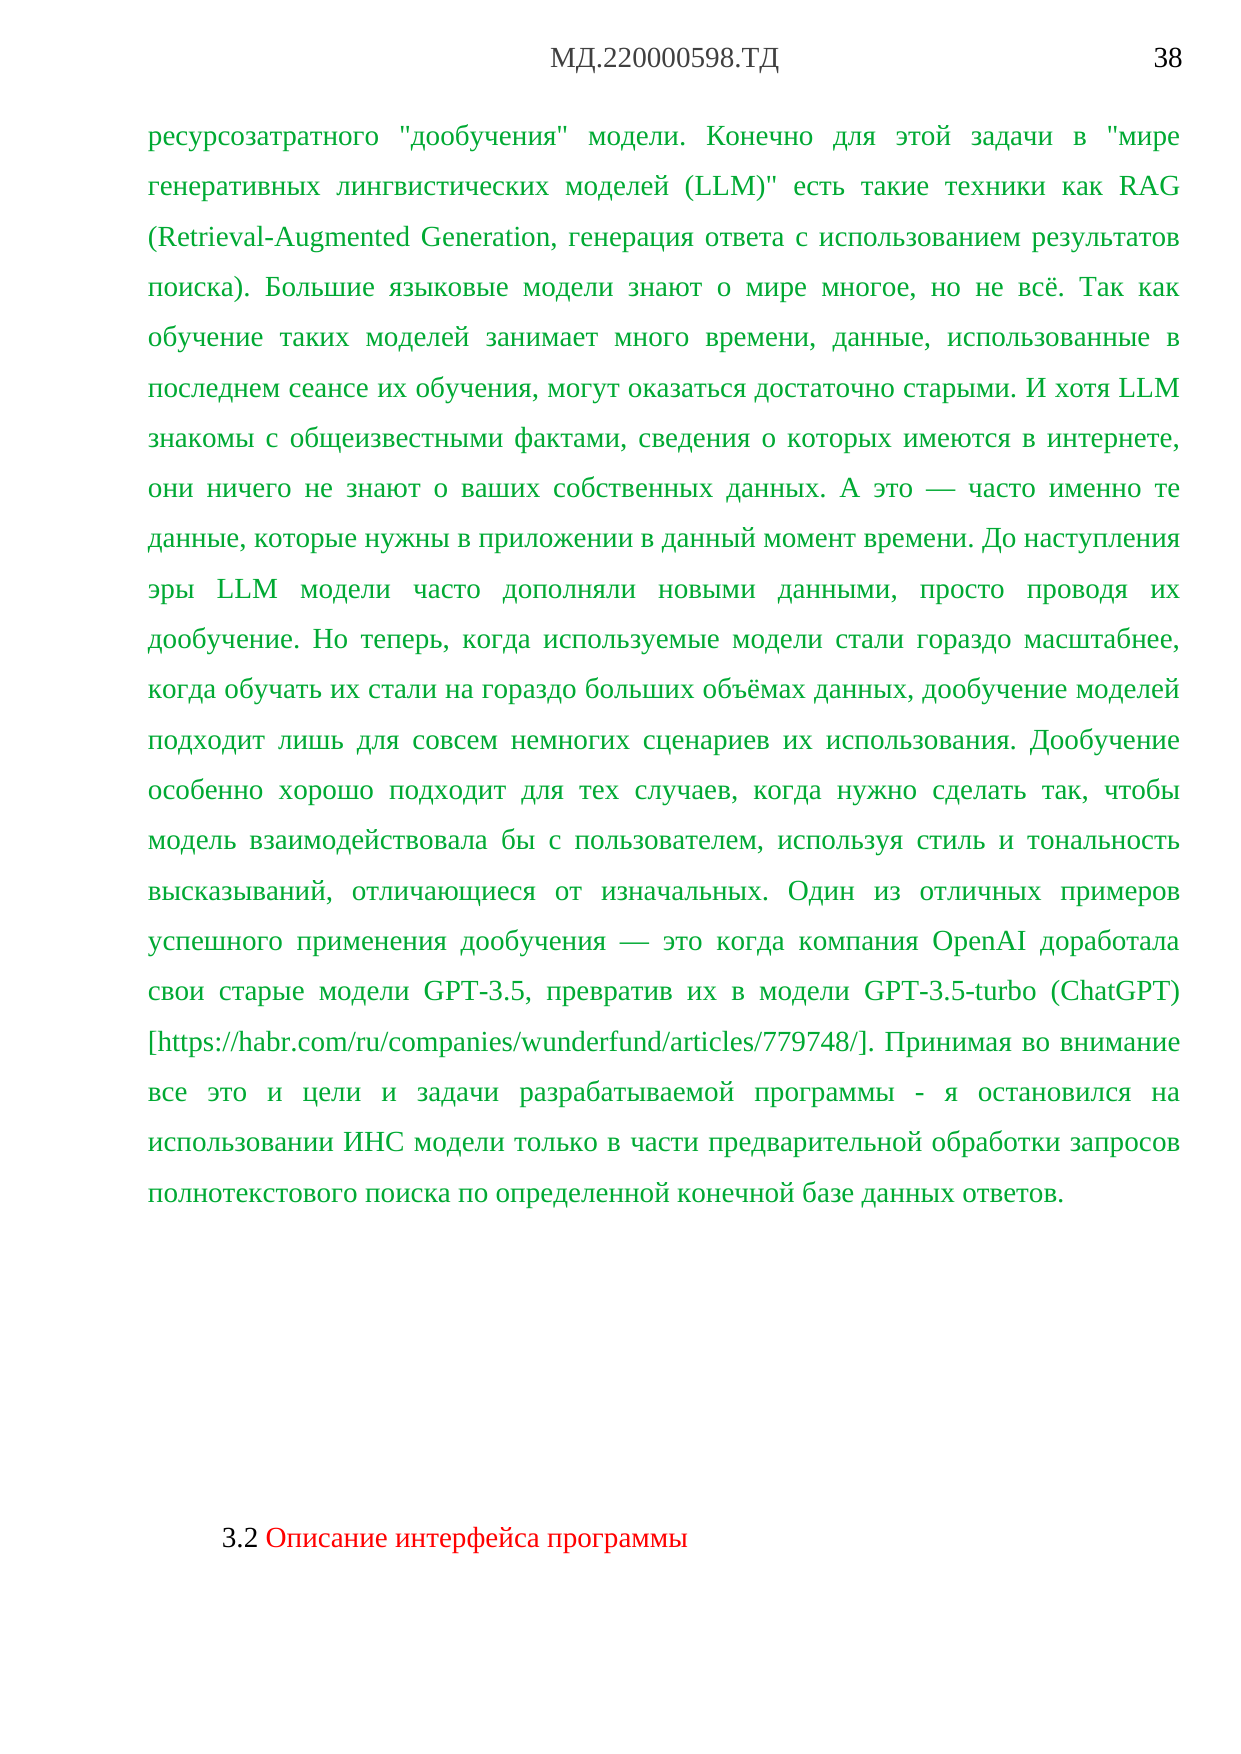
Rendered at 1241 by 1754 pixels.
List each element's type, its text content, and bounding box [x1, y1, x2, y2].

text ресурсозатратного "дообучения" модели. Конечно для этой задачи в "мире генеративных лингвистических моделей (LLM)" есть такие техники как RAG (Retrieval-Augmented Generation, генерация ответа с использованием результатов поиска). Большие языковые модели знают о мире многое, но не всё. Так как обучение таких моделей занимает много времени, данные, использованные в последнем сеансе их обучения, могут оказаться достаточно старыми. И хотя LLM знакомы с общеизвестными фактами, сведения о которых имеются в интернете, они ничего не знают о ваших собственных данных. А это — часто именно те данные, которые нужны в приложении в данный момент времени. До наступления эры LLM модели часто дополняли новыми данными, просто проводя их дообучение. Но теперь, когда используемые модели стали гораздо масштабнее, когда обучать их стали на гораздо больших объёмах данных, дообучение моделей подходит лишь для совсем немногих сценариев их использования. Дообучение особенно хорошо подходит для тех случаев, когда нужно сделать так, чтобы модель взаимодействовала бы с пользователем, используя стиль и тональность высказываний, отличающиеся от изначальных. Один из отличных примеров успешного применения дообучения — это когда компания OpenAI доработала свои старые модели GPT-3.5, превратив их в модели GPT-3.5-turbo (ChatGPT) [https://habr.com/ru/companies/wunderfund/articles/779748/]. Принимая во внимание все это и цели и задачи разрабатываемой программы - я остановился на использовании ИНС модели только в части предварительной обработки запросов полнотекстового поиска по определенной конечной базе данных ответов. [148, 118, 1181, 1208]
subtitle Описание интерфейса программы [222, 1520, 1181, 1554]
